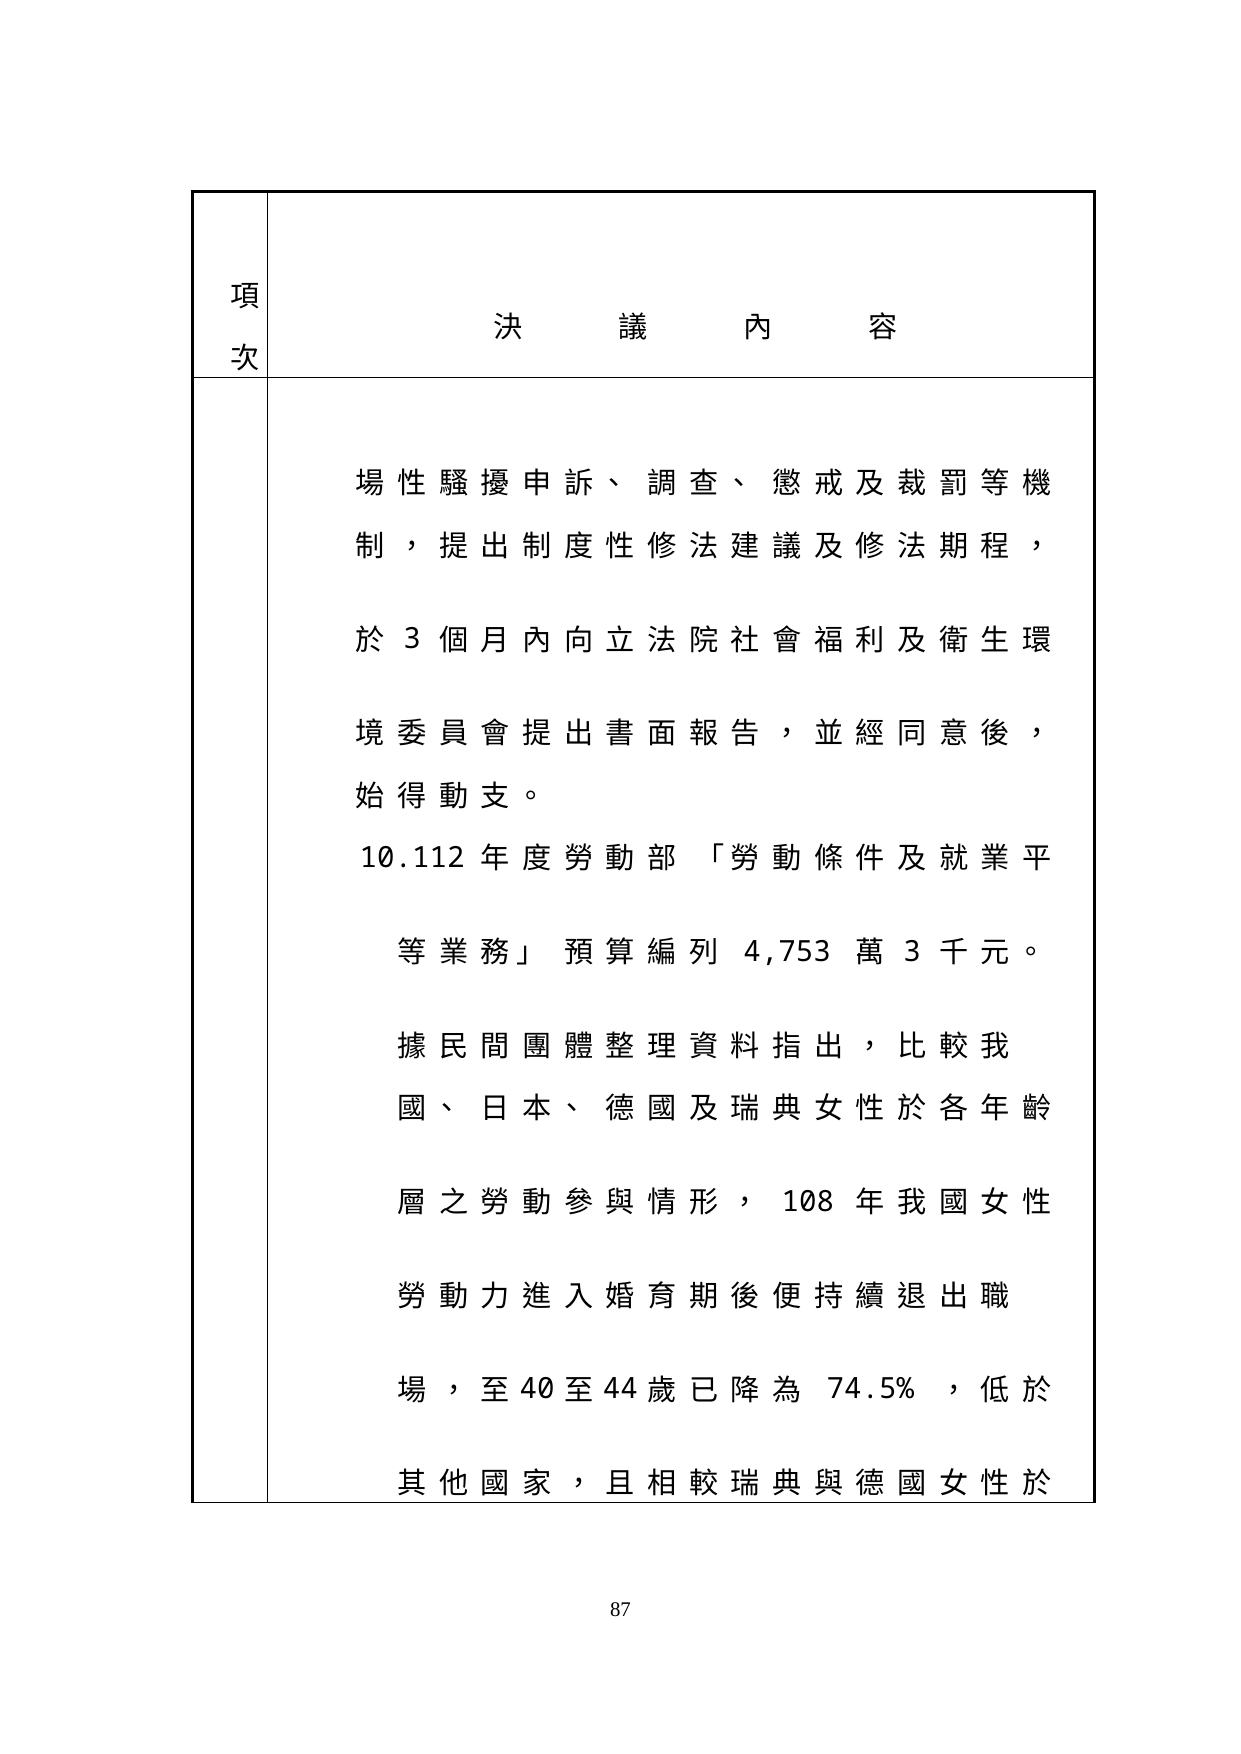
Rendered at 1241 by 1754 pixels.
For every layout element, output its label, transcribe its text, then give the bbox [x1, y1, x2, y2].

table_cell [194, 378, 267, 1502]
table_cell 場性騷擾申訴、調查、懲戒及裁罰等機制，提出制度性修法建議及修法期程，於3個月內向立法院社會福利及衛生環境委員會提出書面報告，並經同意後，始得動支。 10.112年度勞動部「勞動條件及就業平等業務」預算編列4,753萬3千元。據民間團體整理資料指出，比較我國、日本、德國及瑞典女性於各年齡層之勞動參與情形，108年我國女性勞動力進入婚育期後便持續退出職場，至40至44歲已降為74.5%，低於其他國家，且相較瑞典與德國女性於 [268, 378, 1093, 1502]
table_header 決 議 內 容 [268, 193, 1093, 377]
table_header 項次 [194, 193, 267, 377]
